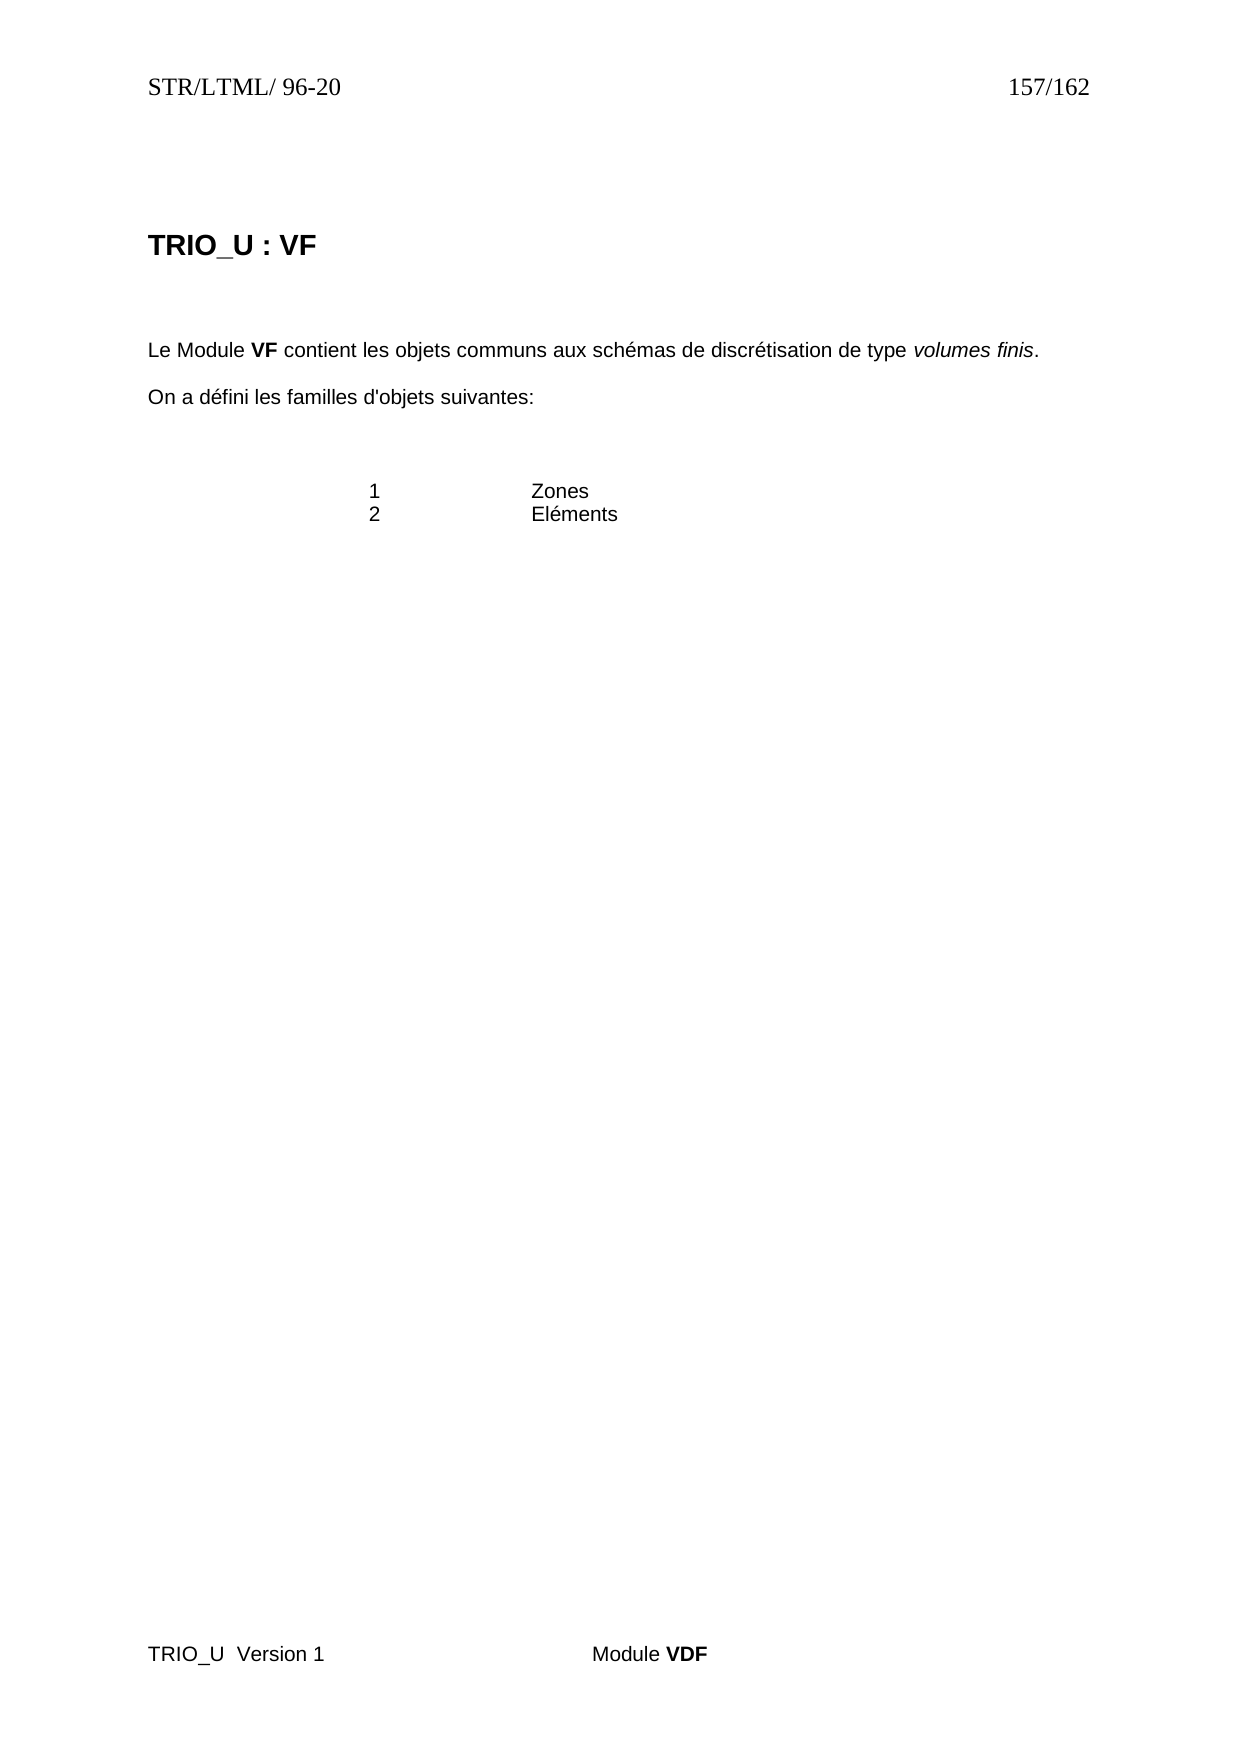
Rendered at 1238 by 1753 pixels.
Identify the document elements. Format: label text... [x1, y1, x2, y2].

text Le Module VF contient les objets communs aux schémas de discrétisation de type volumes finis. [148, 338, 1090, 362]
text 1 Zones [368, 479, 873, 503]
subtitle TRIO_U : VF [148, 229, 1090, 261]
text 2 Eléments [368, 503, 873, 526]
text On a défini les familles d'objets suivantes: [148, 385, 1090, 409]
